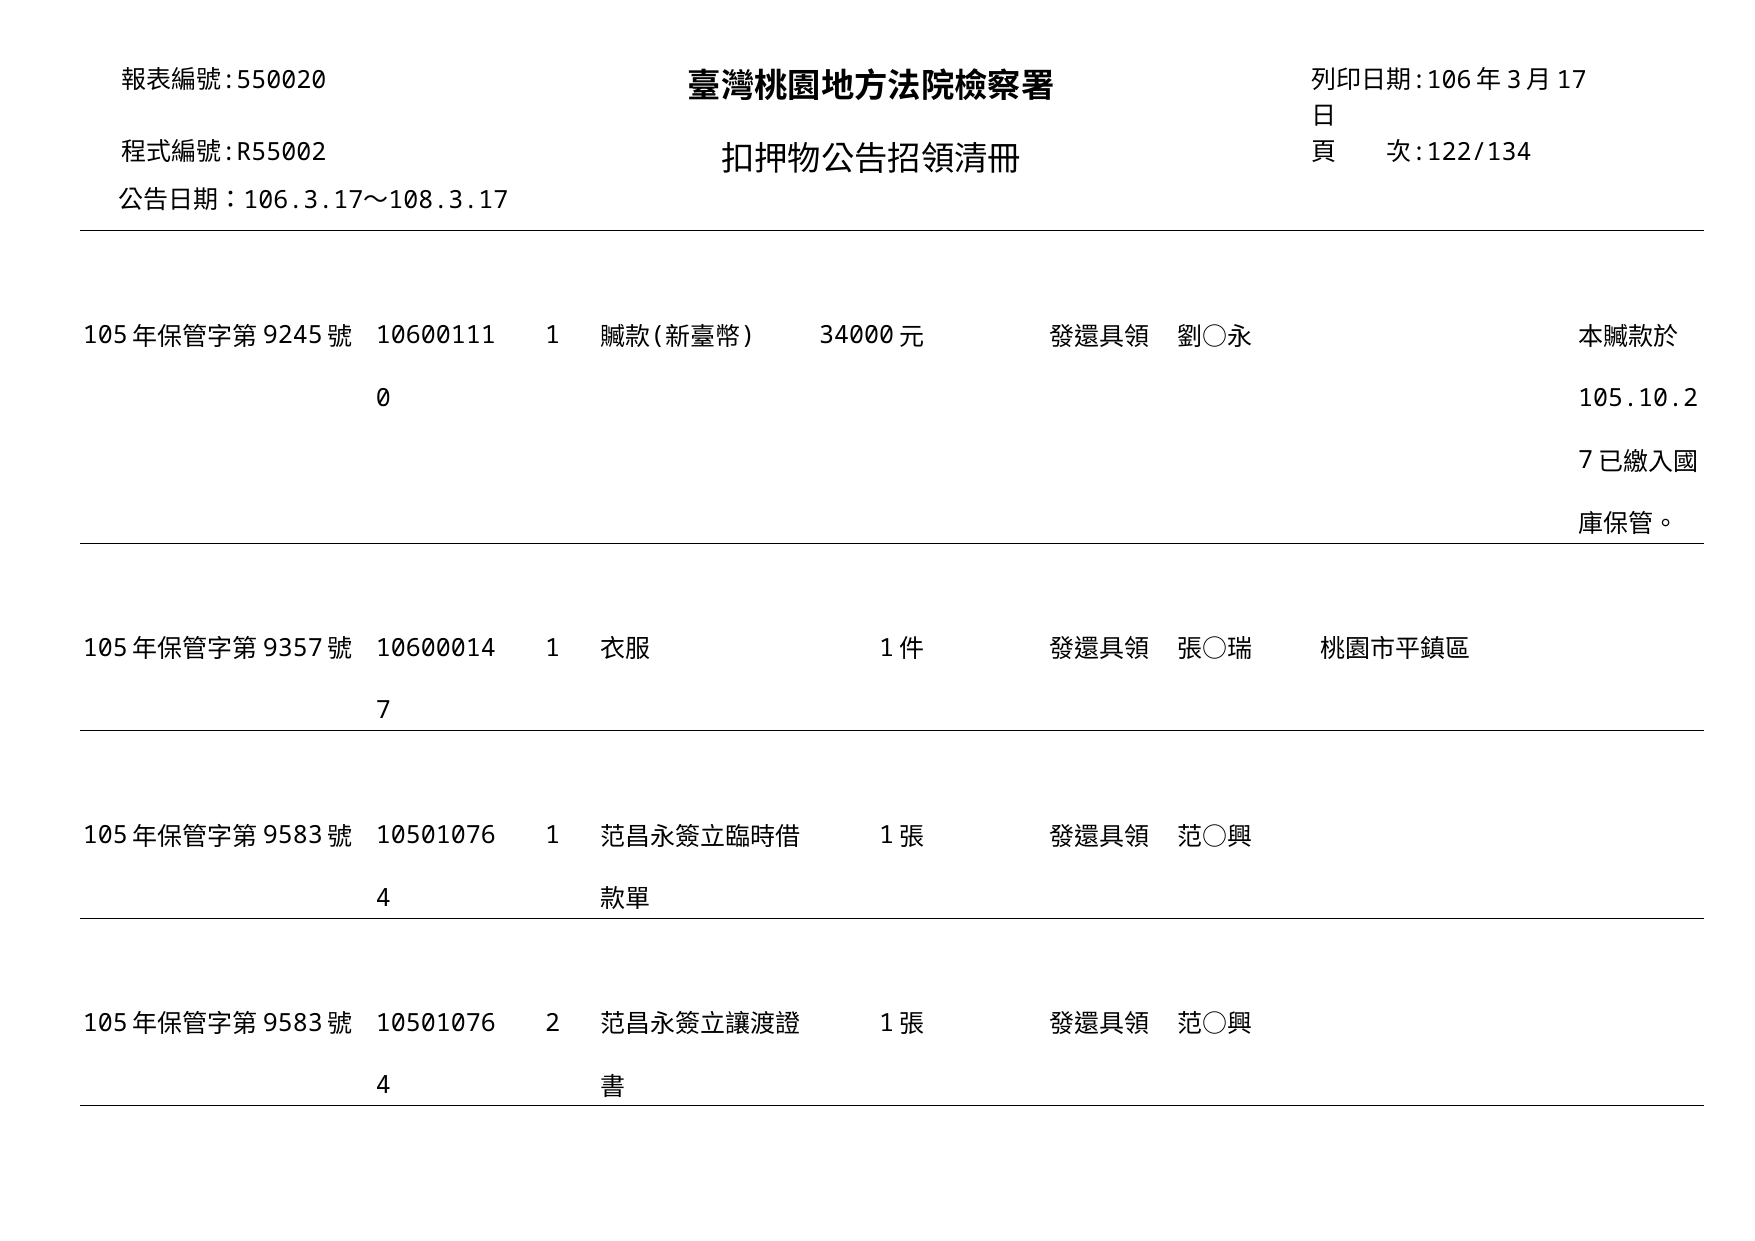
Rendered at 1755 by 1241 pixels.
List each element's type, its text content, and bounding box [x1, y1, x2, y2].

table_cell 1 [507, 231, 597, 542]
table_cell 106001110 [373, 231, 507, 542]
table_cell [1317, 919, 1575, 1105]
table_cell 1 [507, 731, 597, 917]
table_cell 衣服 [597, 544, 807, 730]
table_cell [1575, 919, 1704, 1105]
table_cell [1317, 231, 1575, 542]
table_cell 劉○永 [1175, 231, 1317, 542]
table_cell 贓款(新臺幣) [597, 231, 807, 542]
table_cell 范○興 [1175, 919, 1317, 1105]
table_cell 105年保管字第9583號 [80, 919, 373, 1105]
table_cell [927, 544, 1046, 730]
table_cell 105010764 [373, 731, 507, 917]
table_cell 1 [507, 544, 597, 730]
table_cell [927, 231, 1046, 542]
table_cell 1張 [808, 731, 927, 917]
table_cell 發還具領 [1046, 919, 1175, 1105]
table_cell [1575, 544, 1704, 730]
table_cell 34000元 [808, 231, 927, 542]
table_cell [927, 919, 1046, 1105]
table_cell 發還具領 [1046, 544, 1175, 730]
table_cell 1件 [808, 544, 927, 730]
table_cell 張○瑞 [1175, 544, 1317, 730]
table_cell 本贓款於105.10.27已繳入國庫保管。 [1575, 231, 1704, 542]
table_cell 105010764 [373, 919, 507, 1105]
table_cell 發還具領 [1046, 231, 1175, 542]
table_cell [1317, 731, 1575, 917]
table_cell 1張 [808, 919, 927, 1105]
table_cell 范○興 [1175, 731, 1317, 917]
table_cell [927, 731, 1046, 917]
table_cell 范昌永簽立臨時借款單 [597, 731, 807, 917]
table_cell [1575, 731, 1704, 917]
table_cell 桃園市平鎮區 [1317, 544, 1575, 730]
table_cell 105年保管字第9583號 [80, 731, 373, 917]
table_cell 106000147 [373, 544, 507, 730]
table_cell 范昌永簽立讓渡證書 [597, 919, 807, 1105]
table_cell 105年保管字第9245號 [80, 231, 373, 542]
table_cell 105年保管字第9357號 [80, 544, 373, 730]
table_cell 2 [507, 919, 597, 1105]
table_cell 發還具領 [1046, 731, 1175, 917]
